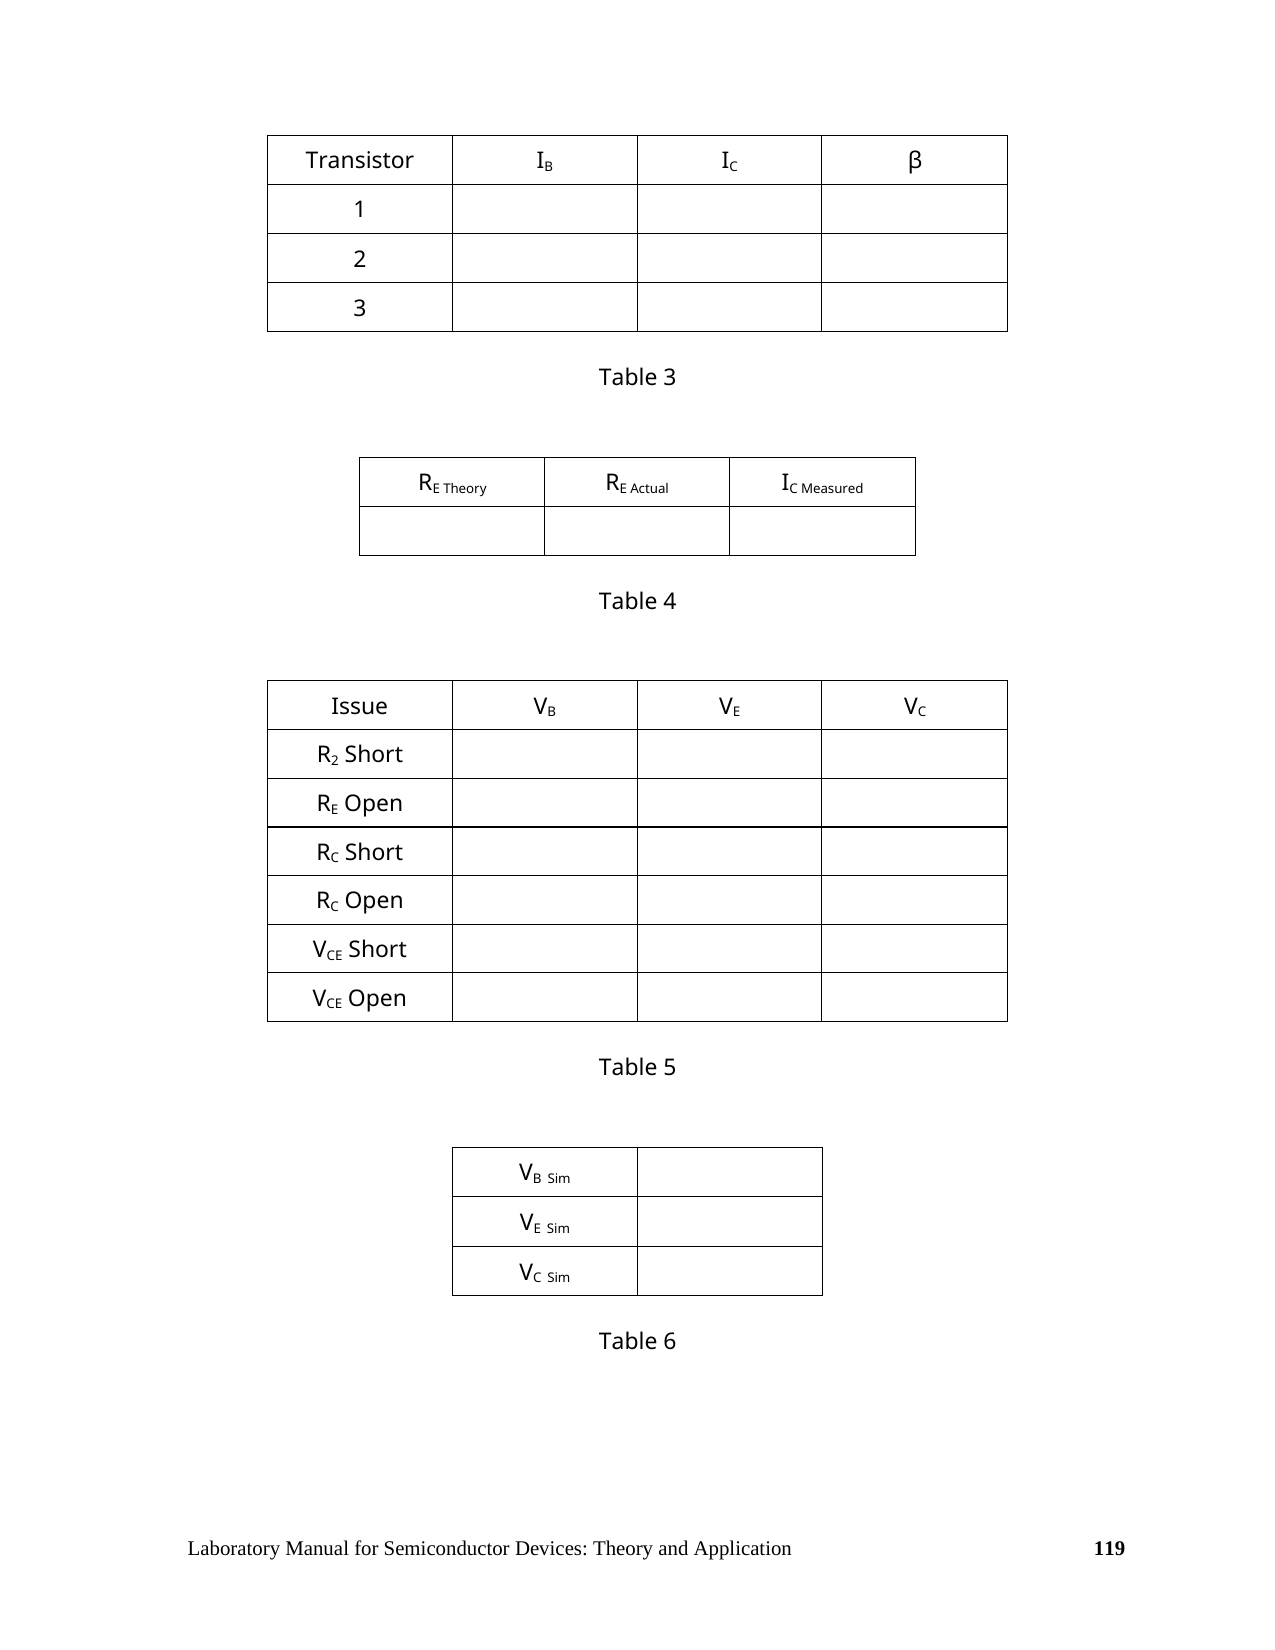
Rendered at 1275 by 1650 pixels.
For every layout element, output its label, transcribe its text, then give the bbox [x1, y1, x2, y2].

table_header [638, 1148, 822, 1196]
table_cell [638, 925, 821, 972]
table_header β [822, 136, 1007, 184]
table_cell 1 [268, 185, 452, 233]
text Table 3 [150, 361, 1125, 392]
table_cell RE Open [268, 779, 452, 826]
table_header Transistor [268, 136, 452, 184]
table_cell [822, 730, 1007, 778]
table_cell [822, 283, 1007, 331]
table_header VB Sim [453, 1148, 637, 1196]
table_cell RC Short [268, 828, 452, 875]
table_cell [453, 973, 637, 1021]
table_header VB [453, 681, 637, 729]
table_cell [453, 828, 637, 875]
table_cell [453, 185, 637, 233]
table_header RE Actual [545, 458, 729, 506]
table_cell [453, 234, 637, 282]
table_cell 3 [268, 283, 452, 331]
table_header RE Theory [360, 458, 544, 506]
table_header IB [453, 136, 637, 184]
text Table 4 [150, 584, 1125, 616]
table_cell [638, 185, 821, 233]
table_cell VE Sim [453, 1197, 637, 1246]
table_cell VCE Open [268, 973, 452, 1021]
table_cell [822, 828, 1007, 875]
table_cell [360, 507, 544, 555]
table_cell [822, 925, 1007, 972]
table_cell [638, 234, 821, 282]
text Table 6 [150, 1325, 1125, 1356]
table_header IC Measured [730, 458, 915, 506]
table_cell VC Sim [453, 1247, 637, 1295]
table_cell [638, 876, 821, 924]
table_cell VCE Short [268, 925, 452, 972]
table_cell [730, 507, 915, 555]
table_cell [453, 876, 637, 924]
table_cell [453, 925, 637, 972]
text Table 5 [150, 1051, 1125, 1082]
table_cell [638, 1247, 822, 1295]
table_cell [638, 730, 821, 778]
table_cell [453, 283, 637, 331]
table_cell [822, 185, 1007, 233]
table_cell [822, 234, 1007, 282]
table_cell R2 Short [268, 730, 452, 778]
table_cell [453, 779, 637, 826]
table_cell [453, 730, 637, 778]
table_header VE [638, 681, 821, 729]
table_cell [638, 1197, 822, 1246]
table_cell [822, 779, 1007, 826]
table_cell [638, 779, 821, 826]
table_cell [638, 828, 821, 875]
table_cell [822, 973, 1007, 1021]
table_header IC [638, 136, 821, 184]
table_header VC [822, 681, 1007, 729]
table_cell [822, 876, 1007, 924]
table_cell [545, 507, 729, 555]
table_cell RC Open [268, 876, 452, 924]
table_cell [638, 283, 821, 331]
table_cell [638, 973, 821, 1021]
table_cell 2 [268, 234, 452, 282]
table_header Issue [268, 681, 452, 729]
